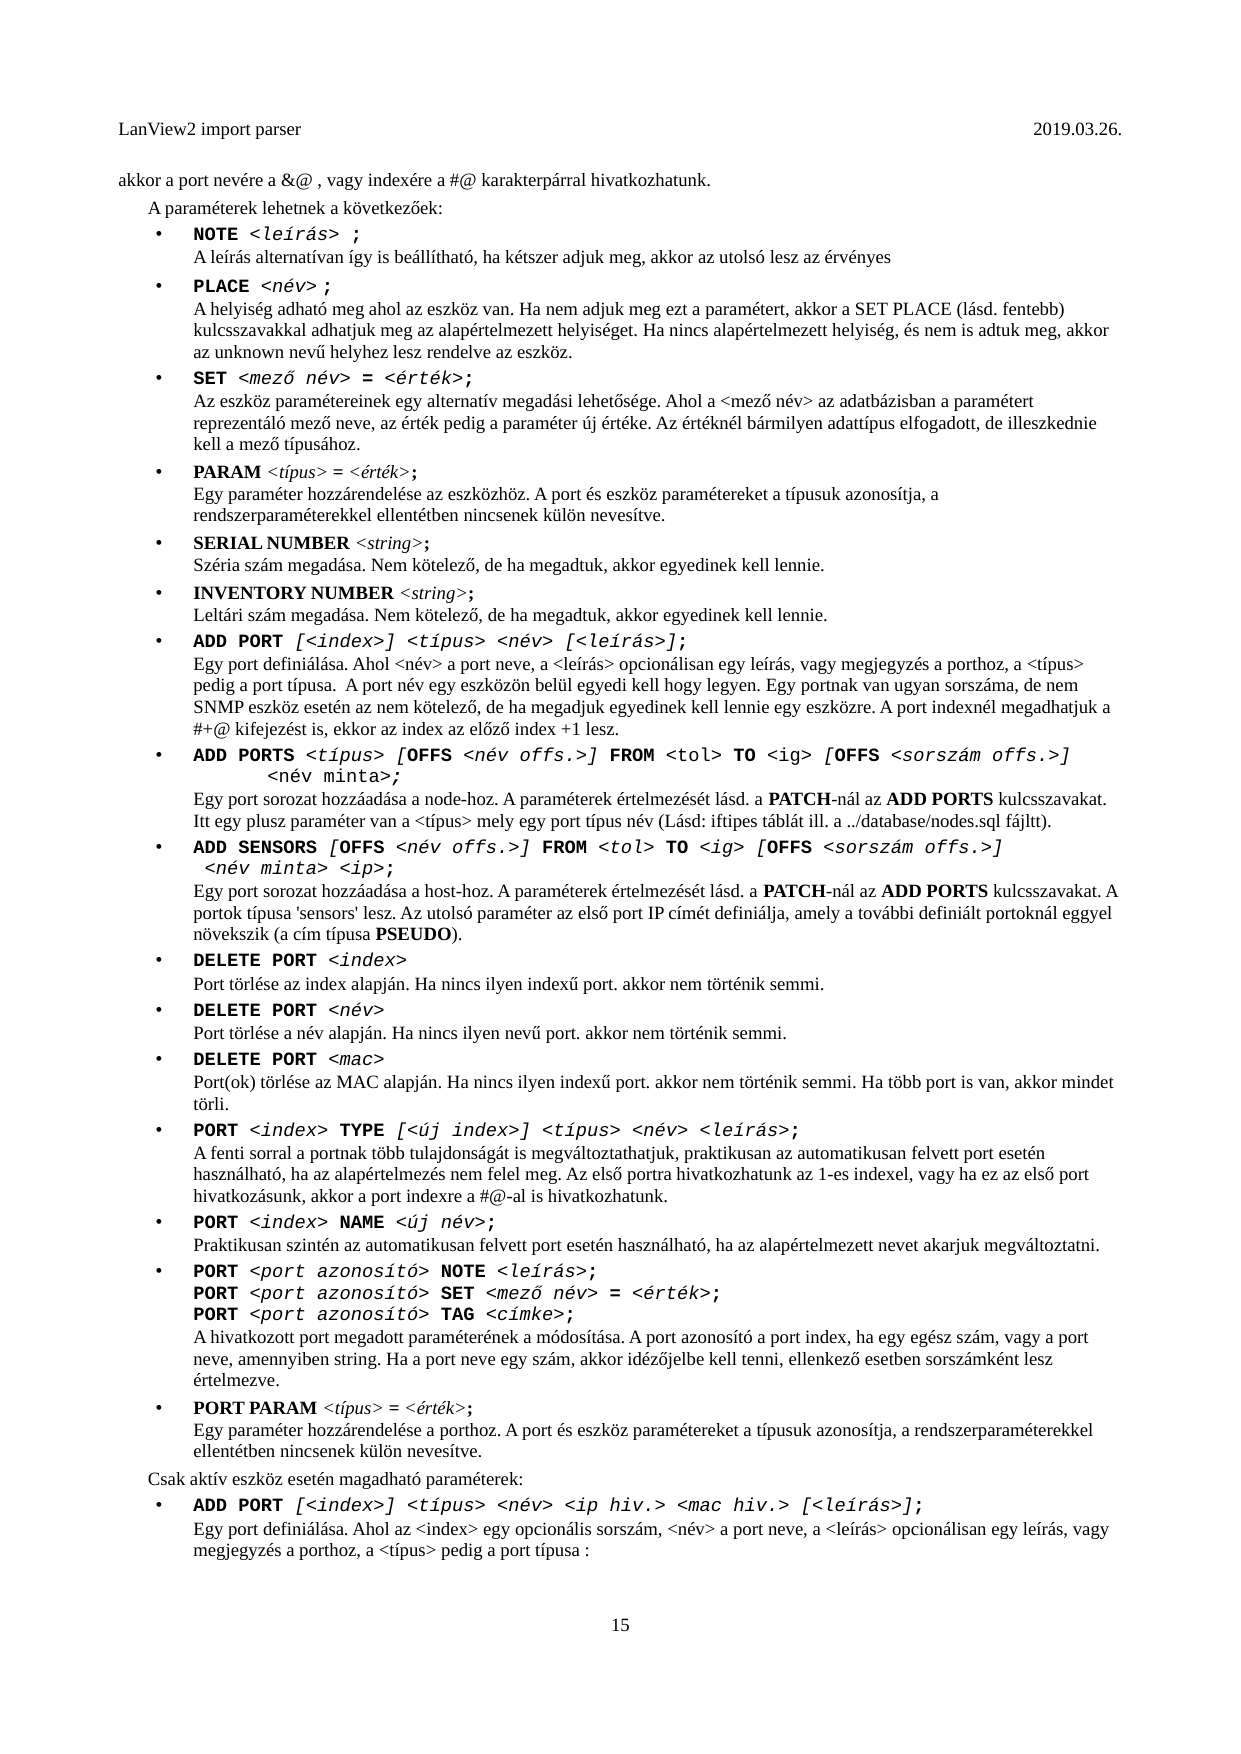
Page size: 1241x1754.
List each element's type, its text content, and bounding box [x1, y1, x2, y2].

list ADD PORTS <típus> [OFFS <név offs.>] FROM <tol> TO <ig> [OFFS <sorszám offs.>] <név minta>; Egy port sorozat hozzáadása a node-hoz. A paraméterek értelmezését lásd. a PATCH-nál az ADD PORTS kulcsszavakat. Itt egy plusz paraméter van a <típus> mely egy port típus név (Lásd: iftipes táblát ill. a ../database/nodes.sql fájltt). [156, 745, 1122, 831]
list ADD SENSORS [OFFS <név offs.>] FROM <tol> TO <ig> [OFFS <sorszám offs.>] <név minta> <ip>; Egy port sorozat hozzáadása a host-hoz. A paraméterek értelmezését lásd. a PATCH-nál az ADD PORTS kulcsszavakat. A portok típusa 'sensors' lesz. Az utolsó paraméter az első port IP címét definiálja, amely a további definiált portoknál eggyel növekszik (a cím típusa PSEUDO). [156, 837, 1122, 945]
list DELETE PORT <mac> Port(ok) törlése az MAC alapján. Ha nincs ilyen indexű port. akkor nem történik semmi. Ha több port is van, akkor mindet törli. [156, 1050, 1122, 1114]
list DELETE PORT <index> Port törlése az index alapján. Ha nincs ilyen indexű port. akkor nem történik semmi. [156, 951, 1122, 994]
list DELETE PORT <név> Port törlése a név alapján. Ha nincs ilyen nevű port. akkor nem történik semmi. [156, 1000, 1122, 1043]
list SERIAL NUMBER <string>; Széria szám megadása. Nem kötelező, de ha megadtuk, akkor egyedinek kell lennie. [156, 532, 1122, 575]
text A paraméterek lehetnek a következőek: [118, 197, 1122, 219]
list ADD PORT [<index>] <típus> <név> [<leírás>]; Egy port definiálása. Ahol <név> a port neve, a <leírás> opcionálisan egy leírás, vagy megjegyzés a porthoz, a <típus> pedig a port típusa. A port név egy eszközön belül egyedi kell hogy legyen. Egy portnak van ugyan sorszáma, de nem SNMP eszköz esetén az nem kötelező, de ha megadjuk egyedinek kell lennie egy eszközre. A port indexnél megadhatjuk a #+@ kifejezést is, ekkor az index az előző index +1 lesz. [156, 631, 1122, 739]
list PORT PARAM <típus> = <érték>; Egy paraméter hozzárendelése a porthoz. A port és eszköz paramétereket a típusuk azonosítja, a rendszerparaméterekkel ellentétben nincsenek külön nevesítve. [156, 1397, 1122, 1462]
list INVENTORY NUMBER <string>; Leltári szám megadása. Nem kötelező, de ha megadtuk, akkor egyedinek kell lennie. [156, 582, 1122, 625]
list SET <mező név> = <érték>; Az eszköz paramétereinek egy alternatív megadási lehetősége. Ahol a <mező név> az adatbázisban a paramétert reprezentáló mező neve, az érték pedig a paraméter új értéke. Az értéknél bármilyen adattípus elfogadott, de illeszkednie kell a mező típusához. [156, 369, 1122, 455]
list ADD PORT [<index>] <típus> <név> <ip hiv.> <mac hiv.> [<leírás>]; Egy port definiálása. Ahol az <index> egy opcionális sorszám, <név> a port neve, a <leírás> opcionálisan egy leírás, vagy megjegyzés a porthoz, a <típus> pedig a port típusa : [156, 1496, 1122, 1561]
list PORT <index> NAME <új név>; Praktikusan szintén az automatikusan felvett port esetén használható, ha az alapértelmezett nevet akarjuk megváltoztatni. [156, 1213, 1122, 1256]
list PORT <index> TYPE [<új index>] <típus> <név> <leírás>; A fenti sorral a portnak több tulajdonságát is megváltoztathatjuk, praktikusan az automatikusan felvett port esetén használható, ha az alapértelmezés nem felel meg. Az első portra hivatkozhatunk az 1-es indexel, vagy ha ez az első port hivatkozásunk, akkor a port indexre a #@-al is hivatkozhatunk. [156, 1121, 1122, 1206]
list NOTE <leírás> ; A leírás alternatívan így is beállítható, ha kétszer adjuk meg, akkor az utolsó lesz az érvényes [156, 225, 1122, 268]
list PORT <port azonosító> NOTE <leírás>; PORT <port azonosító> SET <mező név> = <érték>; PORT <port azonosító> TAG <címke>; A hivatkozott port megadott paraméterének a módosítása. A port azonosító a port index, ha egy egész szám, vagy a port neve, amennyiben string. Ha a port neve egy szám, akkor idézőjelbe kell tenni, ellenkező esetben sorszámként lesz értelmezve. [156, 1262, 1122, 1391]
list PARAM <típus> = <érték>; Egy paraméter hozzárendelése az eszközhöz. A port és eszköz paramétereket a típusuk azonosítja, a rendszerparaméterekkel ellentétben nincsenek külön nevesítve. [156, 461, 1122, 526]
text akkor a port nevére a &@ , vagy indexére a #@ karakterpárral hivatkozhatunk. [118, 169, 1122, 191]
list PLACE <név> ; A helyiség adható meg ahol az eszköz van. Ha nem adjuk meg ezt a paramétert, akkor a SET PLACE (lásd. fentebb) kulcsszavakkal adhatjuk meg az alapértelmezett helyiséget. Ha nincs alapértelmezett helyiség, és nem is adtuk meg, akkor az unknown nevű helyhez lesz rendelve az eszköz. [156, 274, 1122, 362]
text Csak aktív eszköz esetén magadható paraméterek: [118, 1468, 1122, 1490]
